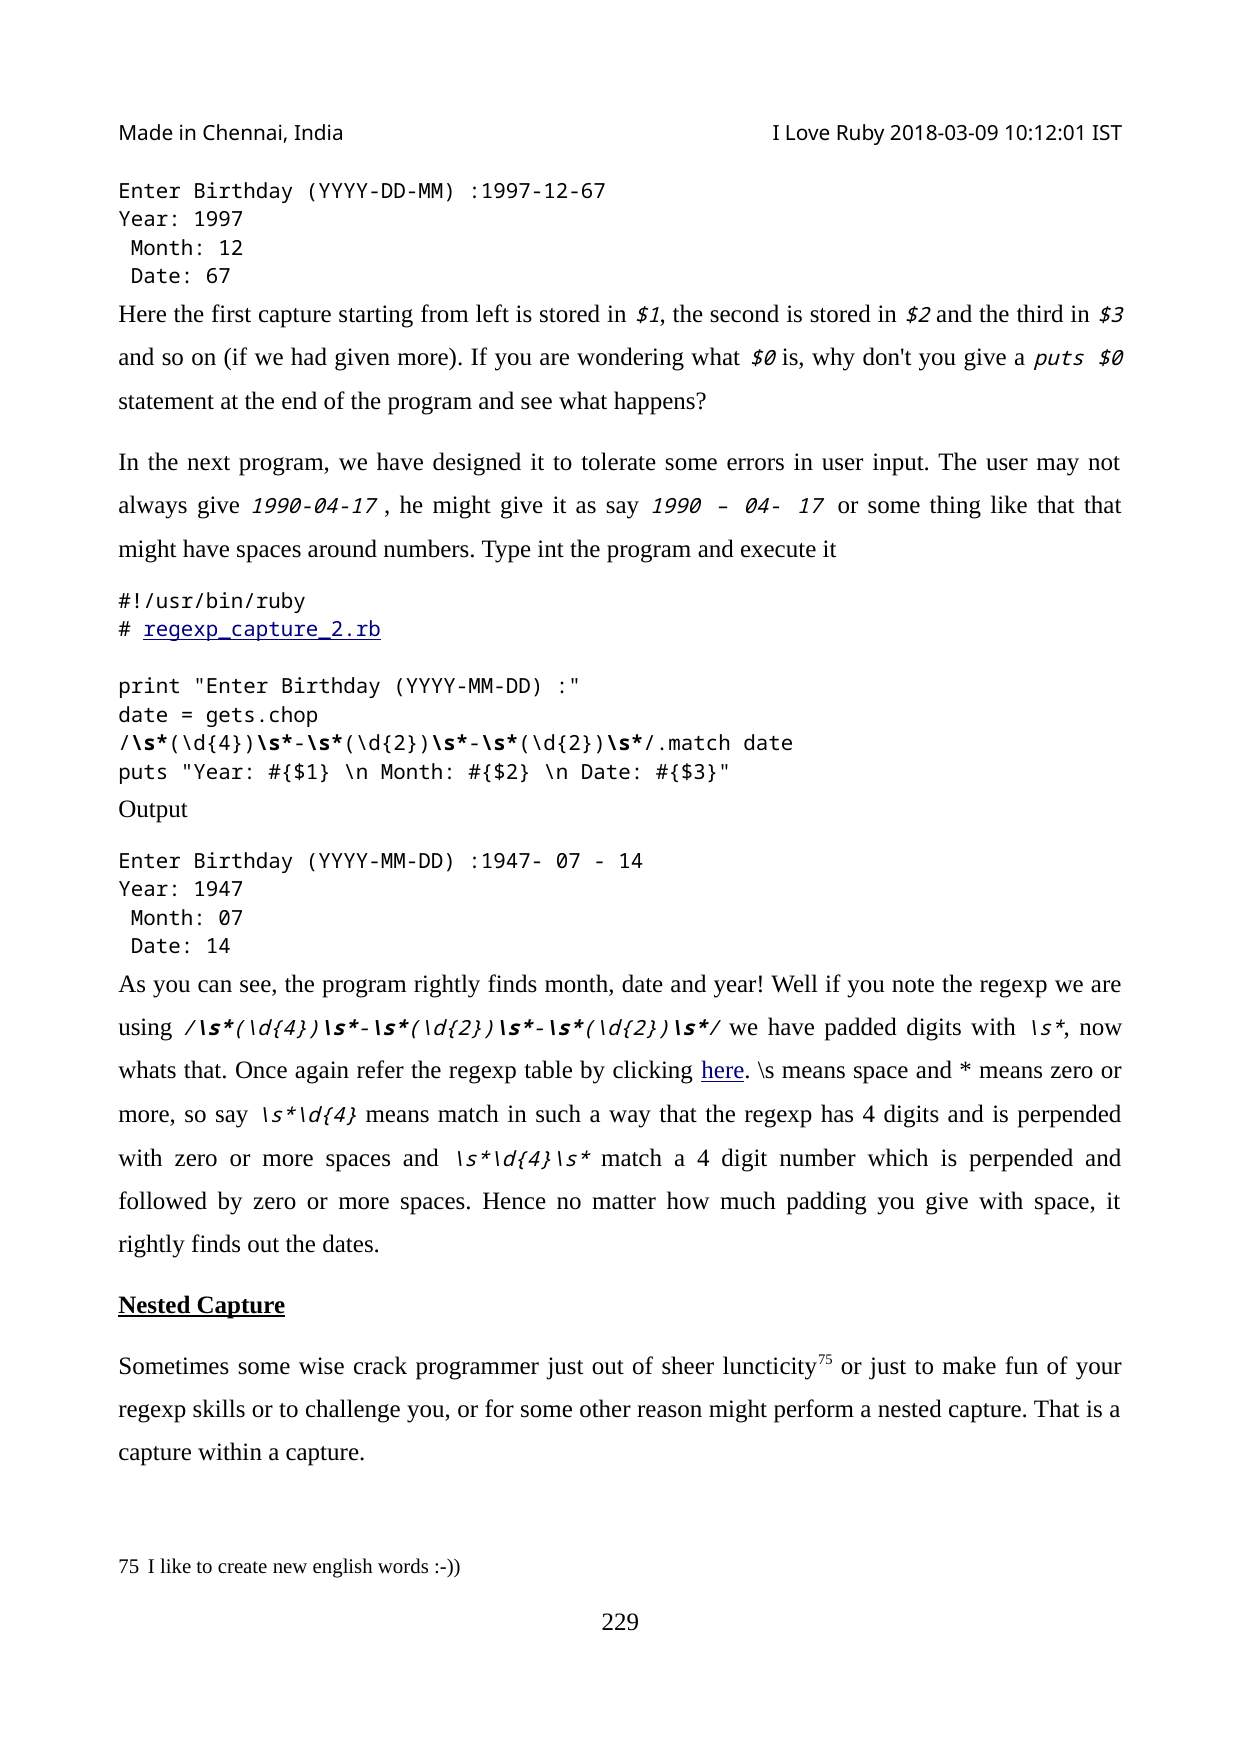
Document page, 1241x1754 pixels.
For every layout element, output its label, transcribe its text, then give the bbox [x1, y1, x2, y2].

text I like to create new english words :-)) [118, 1553, 1122, 1578]
text date = gets.chop [118, 700, 1122, 728]
text As you can see, the program rightly finds month, date and year! Well if you note the regexp we are using /\s*(\d{4})\s*-\s*(\d{2})\s*-\s*(\d{2})\s*/ we have padded digits with \s*, now whats that. Once again refer the regexp table by clicking here. \s means space and * means zero or more, so say \s*\d{4} means match in such a way that the regexp has 4 digits and is perpended with zero or more spaces and \s*\d{4}\s* match a 4 digit number which is perpended and followed by zero or more spaces. Hence no matter how much padding you give with space, it rightly finds out the dates. [118, 969, 1122, 1258]
text Month: 12 [118, 233, 1122, 261]
text Here the first capture starting from left is stored in $1, the second is stored in $2 and the third in $3 and so on (if we had given more). If you are wondering what $0 is, why don't you give a puts $0 statement at the end of the program and see what happens? [118, 299, 1122, 415]
text Nested Capture [118, 1290, 1122, 1319]
text #!/usr/bin/ruby [118, 586, 1122, 614]
text In the next program, we have designed it to tolerate some errors in user input. The user may not always give 1990-04-17 , he might give it as say 1990 – 04- 17 or some thing like that that might have spaces around numbers. Type int the program and execute it [118, 447, 1122, 563]
text puts "Year: #{$1} \n Month: #{$2} \n Date: #{$3}" [118, 757, 1122, 785]
text Date: 14 [118, 931, 1122, 960]
text Sometimes some wise crack programmer just out of sheer luncticity or just to make fun of your regexp skills or to challenge you, or for some other reason might perform a nested capture. That is a capture within a capture. [118, 1351, 1122, 1466]
text Month: 07 [118, 903, 1122, 931]
text Date: 67 [118, 261, 1122, 290]
text print "Enter Birthday (YYYY-MM-DD) :" [118, 671, 1122, 700]
text Year: 1997 [118, 204, 1122, 233]
text # regexp_capture_2.rb [118, 614, 1122, 643]
text /\s*(\d{4})\s*-\s*(\d{2})\s*-\s*(\d{2})\s*/.match date [118, 728, 1122, 757]
text Enter Birthday (YYYY-MM-DD) :1947- 07 - 14 [118, 846, 1122, 874]
text Output [118, 794, 1122, 823]
text Year: 1947 [118, 874, 1122, 903]
text Enter Birthday (YYYY-DD-MM) :1997-12-67 [118, 176, 1122, 204]
